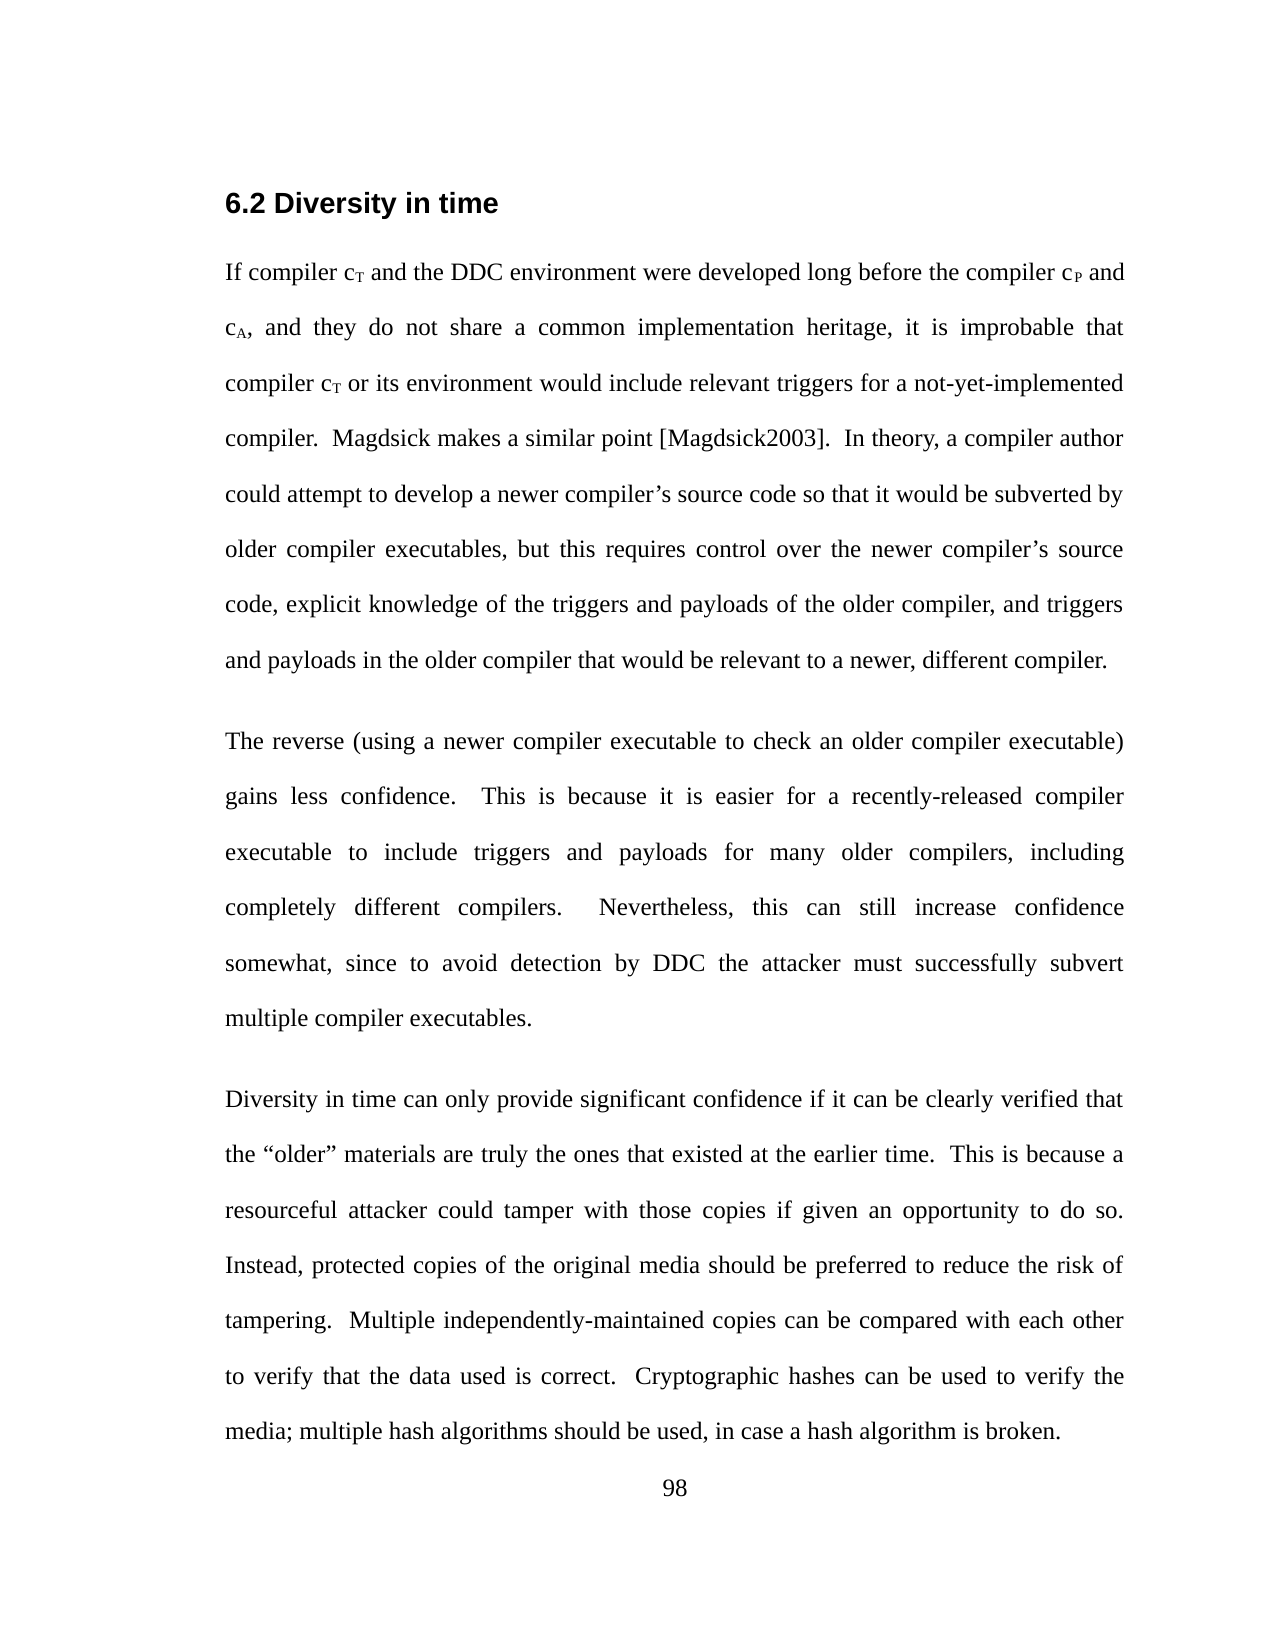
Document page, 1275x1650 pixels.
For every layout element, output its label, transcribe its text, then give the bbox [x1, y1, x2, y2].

text Diversity in time can only provide significant confidence if it can be clearly verified that the “older” materials are truly the ones that existed at the earlier time. This is because a resourceful attacker could tamper with those copies if given an opportunity to do so. Instead, protected copies of the original media should be preferred to reduce the risk of tampering. Multiple independently-maintained copies can be compared with each other to verify that the data used is correct. Cryptographic hashes can be used to verify the media; multiple hash algorithms should be used, in case a hash algorithm is broken. [225, 1085, 1125, 1445]
text If compiler cT and the DDC environment were developed long before the compiler cP and cA, and they do not share a common implementation heritage, it is improbable that compiler cT or its environment would include relevant triggers for a not-yet-implemented compiler. Magdsick makes a similar point [Magdsick2003]. In theory, a compiler author could attempt to develop a newer compiler’s source code so that it would be subverted by older compiler executables, but this requires control over the newer compiler’s source code, explicit knowledge of the triggers and payloads of the older compiler, and triggers and payloads in the older compiler that would be relevant to a newer, different compiler. [225, 258, 1125, 674]
subtitle Diversity in time [225, 187, 1125, 220]
text The reverse (using a newer compiler executable to check an older compiler executable) gains less confidence. This is because it is easier for a recently-released compiler executable to include triggers and payloads for many older compilers, including completely different compilers. Nevertheless, this can still increase confidence somewhat, since to avoid detection by DDC the attacker must successfully subvert multiple compiler executables. [225, 727, 1125, 1032]
